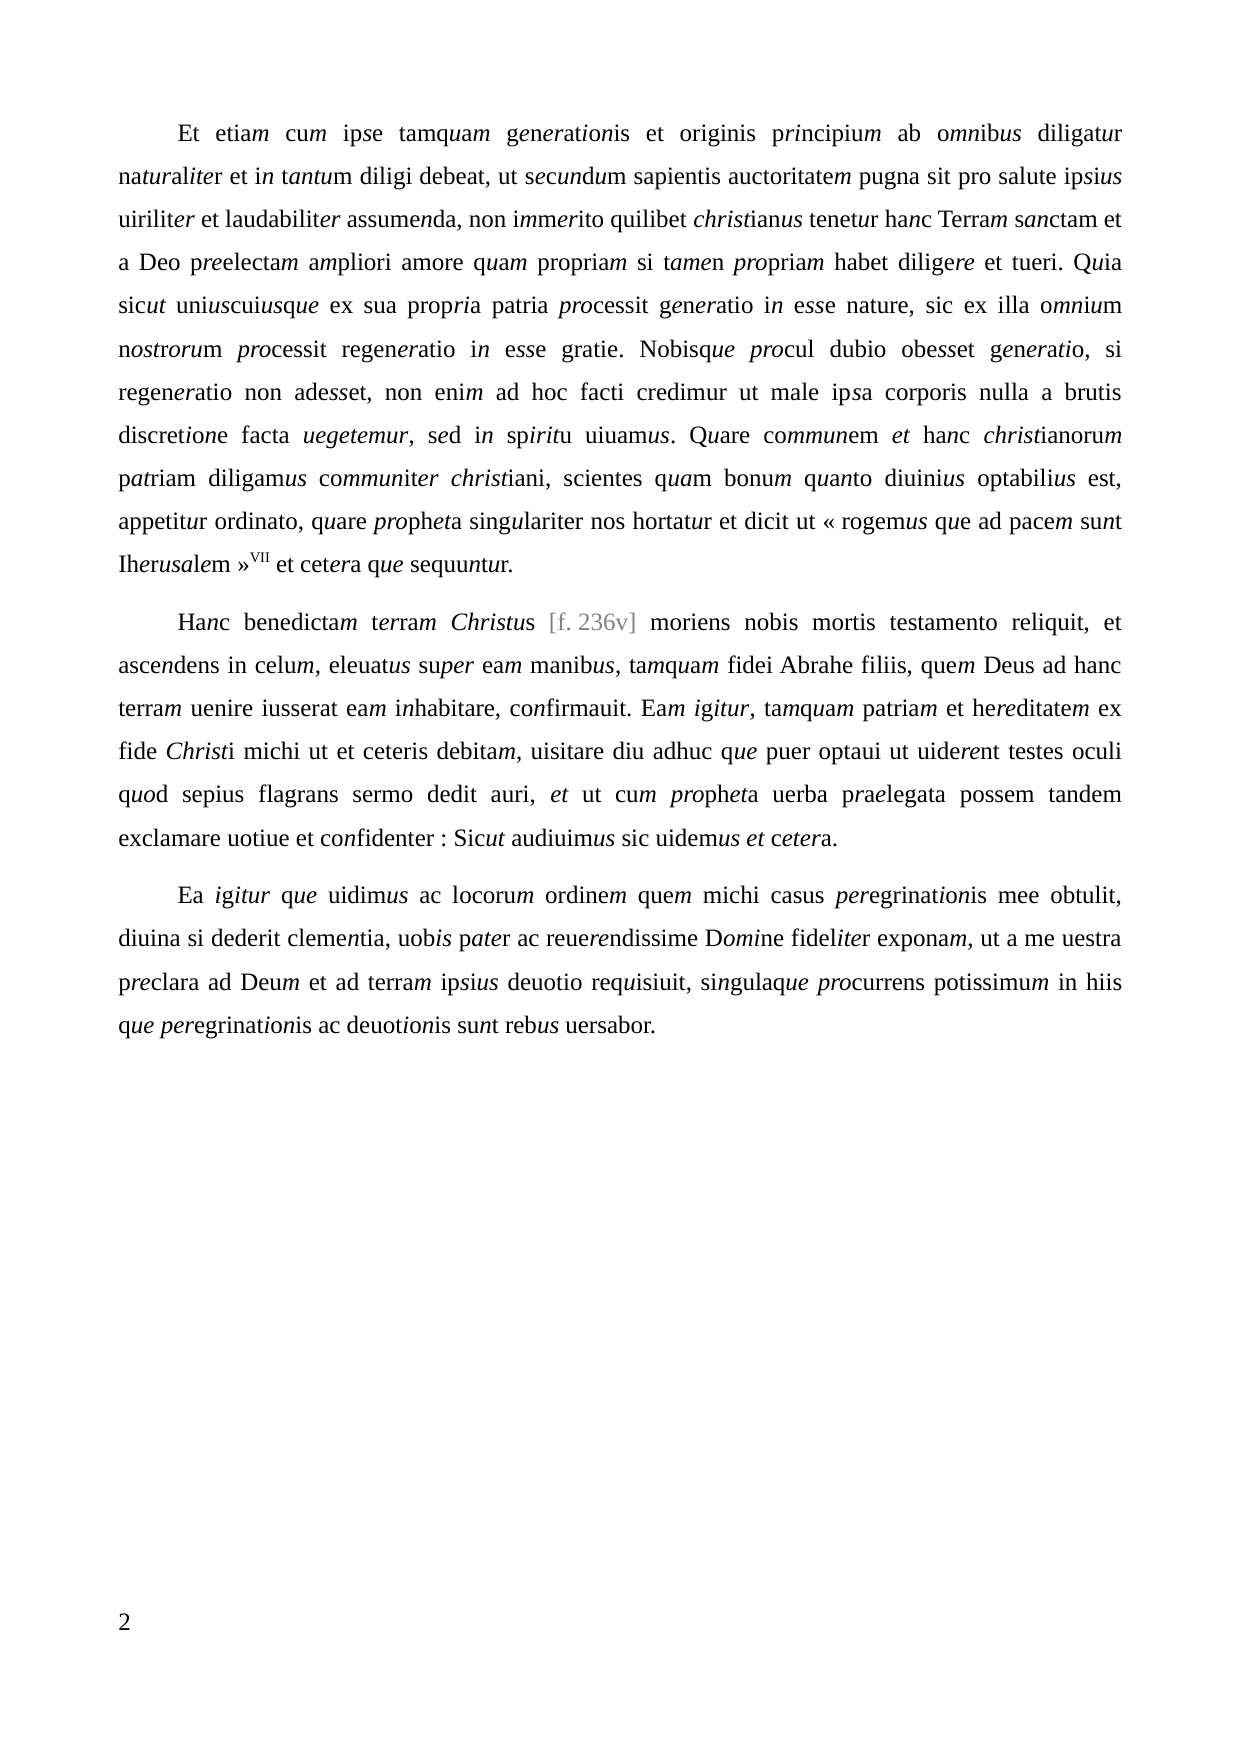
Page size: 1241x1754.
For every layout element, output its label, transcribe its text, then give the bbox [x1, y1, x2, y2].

subtitle Ea igitur que uidimus ac locorum ordinem quem michi casus peregrinationis mee obtulit, diuina si dederit clementia, uobis pater ac reuerendissime Domine fideliter exponam, ut a me uestra preclara ad Deum et ad terram ipsius deuotio requisiuit, singulaque procurrens potissimum in hiis que peregrinationis ac deuotionis sunt rebus uersabor. [118, 880, 1122, 1038]
subtitle Et etiam cum ipse tamquam generationis et originis principium ab omnibus diligatur naturaliter et in tantum diligi debeat, ut secundum sapientis auctoritatem pugna sit pro salute ipsius uiriliter et laudabiliter assumenda, non immerito quilibet christianus tenetur hanc Terram sanctam et a Deo preelectam ampliori amore quam propriam si tamen propriam habet diligere et tueri. Quia sicut uniuscuiusque ex sua propria patria processit generatio in esse nature, sic ex illa omnium nostrorum processit regeneratio in esse gratie. Nobisque procul dubio obesset generatio, si regeneratio non adesset, non enim ad hoc facti credimur ut male ipsa corporis nulla a brutis discretione facta uegetemur, sed in spiritu uiuamus. Quare communem et hanc christianorum patriam diligamus communiter christiani, scientes quam bonum quanto diuinius optabilius est, appetitur ordinato, quare propheta singulariter nos hortatur et dicit ut « rogemus que ad pacem sunt Iherusalem » et cetera que sequuntur. [118, 118, 1122, 578]
subtitle Hanc benedictam terram Christus [f. 236v] moriens nobis mortis testamento reliquit, et ascendens in celum, eleuatus super eam manibus, tamquam fidei Abrahe filiis, quem Deus ad hanc terram uenire iusserat eam inhabitare, confirmauit. Eam igitur, tamquam patriam et hereditatem ex fide Christi michi ut et ceteris debitam, uisitare diu adhuc que puer optaui ut uiderent testes oculi quod sepius flagrans sermo dedit auri, et ut cum propheta uerba praelegata possem tandem exclamare uotiue et confidenter : Sicut audiuimus sic uidemus et cetera. [118, 607, 1122, 851]
